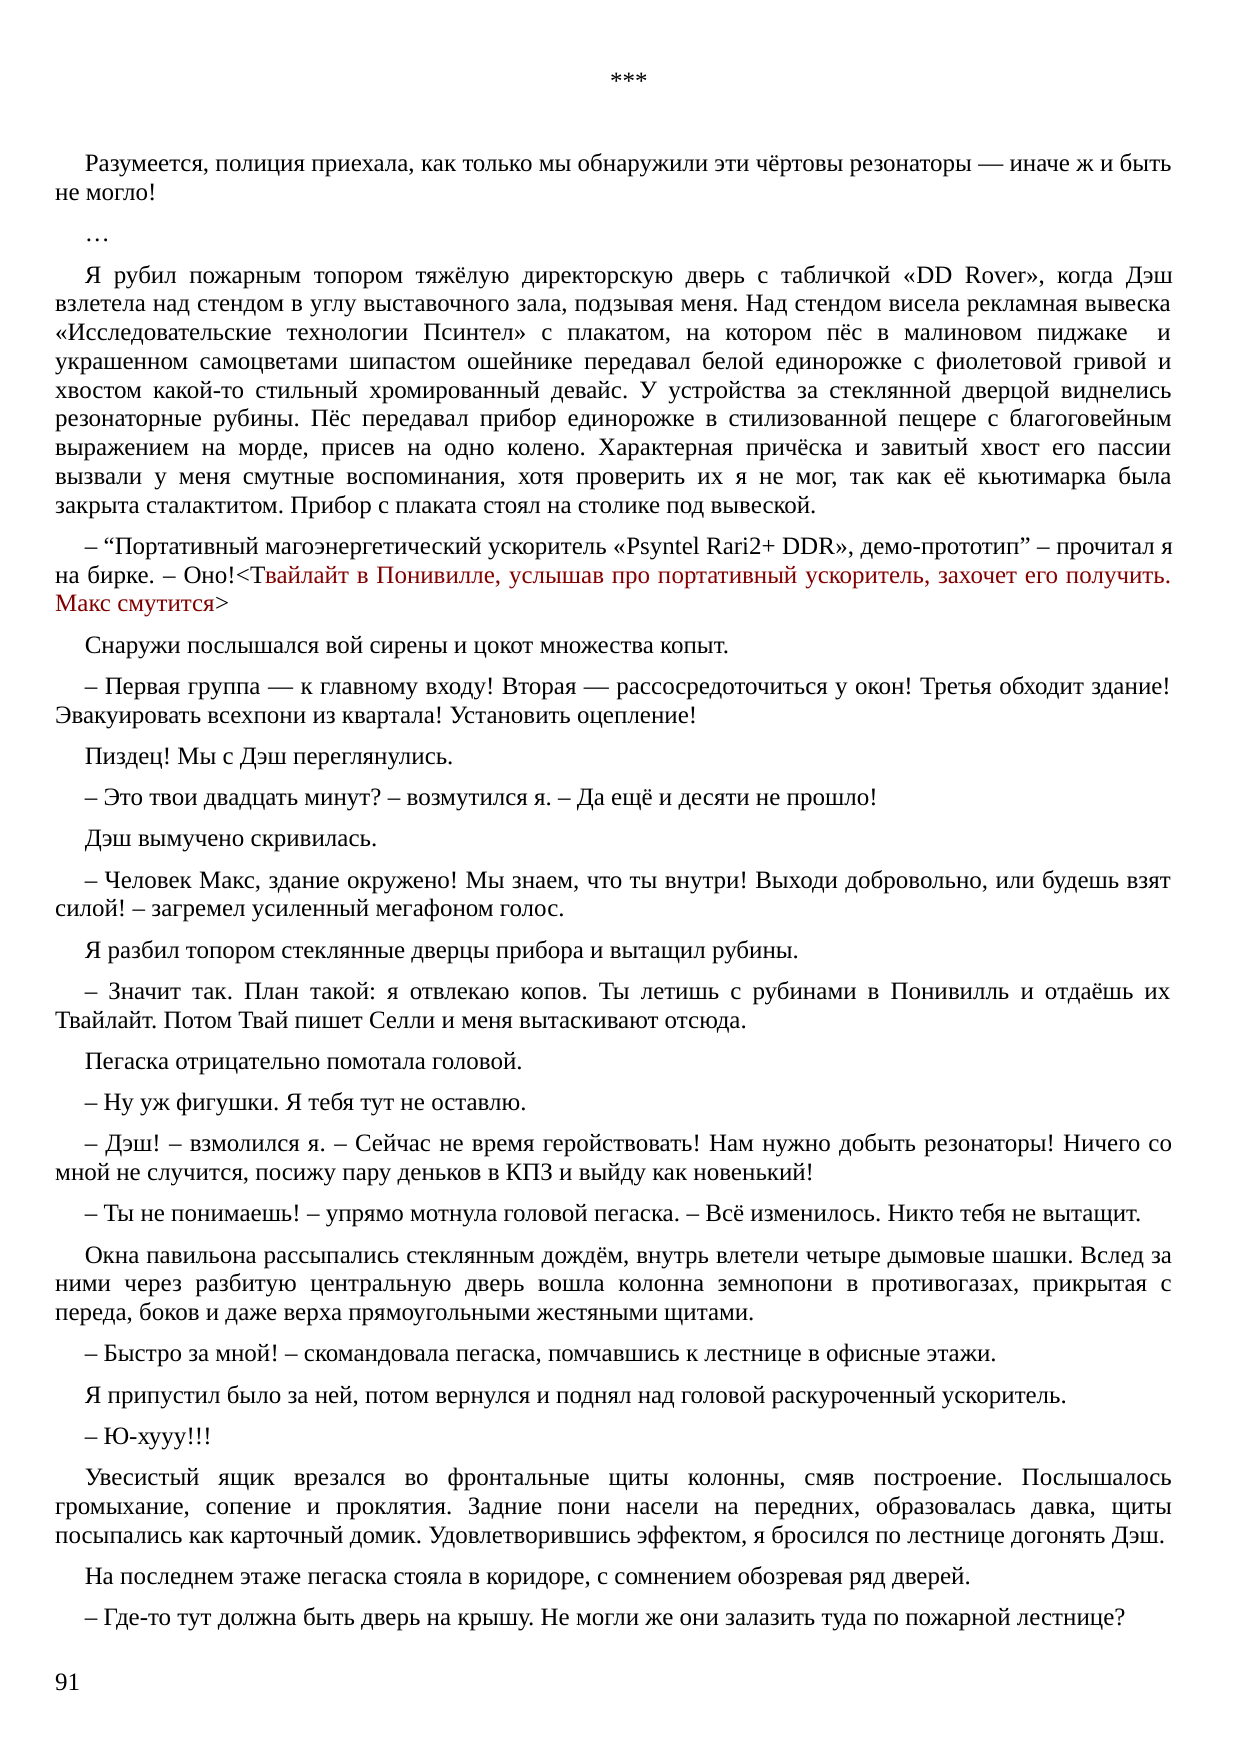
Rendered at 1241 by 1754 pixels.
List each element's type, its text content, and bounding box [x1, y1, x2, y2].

text – Ты не понимаешь! – упрямо мотнула головой пегаска. – Всё изменилось. Никто тебя не вытащит. [55, 1198, 1173, 1227]
text Я припустил было за ней, потом вернулся и поднял над головой раскуроченный ускоритель. [55, 1380, 1173, 1408]
text – Ну уж фигушки. Я тебя тут не оставлю. [55, 1087, 1173, 1116]
text Окна павильона рассыпались стеклянным дождём, внутрь влетели четыре дымовые шашки. Вслед за ними через разбитую центральную дверь вошла колонна земнопони в противогазах, прикрытая с переда, боков и даже верха прямоугольными жестяными щитами. [55, 1240, 1173, 1326]
text – Первая группа — к главному входу! Вторая — рассосредоточиться у окон! Третья обходит здание! Эвакуировать всехпони из квартала! Установить оцепление! [55, 671, 1173, 728]
text Пиздец! Мы с Дэш переглянулись. [55, 741, 1173, 770]
text Увесистый ящик врезался во фронтальные щиты колонны, смяв построение. Послышалось громыхание, сопение и проклятия. Задние пони насели на передних, образовалась давка, щиты посыпались как карточный домик. Удовлетворившись эффектом, я бросился по лестнице догонять Дэш. [55, 1462, 1173, 1548]
text … [55, 218, 1173, 247]
text Я рубил пожарным топором тяжёлую директорскую дверь с табличкой «DD Rover», когда Дэш взлетела над стендом в углу выставочного зала, подзывая меня. Над стендом висела рекламная вывеска «Исследовательские технологии Псинтел» с плакатом, на котором пёс в малиновом пиджаке и украшенном самоцветами шипастом ошейнике передавал белой единорожке с фиолетовой гривой и хвостом какой-то стильный хромированный девайс. У устройства за стеклянной дверцой виднелись резонаторные рубины. Пёс передавал прибор единорожке в стилизованной пещере с благоговейным выражением на морде, присев на одно колено. Характерная причёска и завитый хвост его пассии вызвали у меня смутные воспоминания, хотя проверить их я не мог, так как её кьютимарка была закрыта сталактитом. Прибор с плаката стоял на столике под вывеской. [55, 260, 1173, 518]
text – Быстро за мной! – скомандовала пегаска, помчавшись к лестнице в офисные этажи. [55, 1338, 1173, 1367]
text Снаружи послышался вой сирены и цокот множества копыт. [55, 630, 1173, 658]
text – Где-то тут должна быть дверь на крышу. Не могли же они залазить туда по пожарной лестнице? [55, 1602, 1173, 1631]
text Дэш вымучено скривилась. [55, 823, 1173, 852]
text Я разбил топором стеклянные дверцы прибора и вытащил рубины. [55, 935, 1173, 963]
text – Это твои двадцать минут? – возмутился я. – Да ещё и десяти не прошло! [55, 782, 1173, 811]
text Разумеется, полиция приехала, как только мы обнаружили эти чёртовы резонаторы — иначе ж и быть не могло! [55, 148, 1173, 206]
text – Значит так. План такой: я отвлекаю копов. Ты летишь с рубинами в Понивилль и отдаёшь их Твайлайт. Потом Твай пишет Селли и меня вытаскивают отсюда. [55, 976, 1173, 1033]
text На последнем этаже пегаска стояла в коридоре, с сомнением обозревая ряд дверей. [55, 1561, 1173, 1590]
text – “Портативный магоэнергетический ускоритель «Psyntel Rari2+ DDR», демо-прототип” – прочитал я на бирке. – Оно!<Твайлайт в Понивилле, услышав про портативный ускоритель, захочет его получить. Макс смутится> [55, 531, 1173, 617]
text – Ю-хууу!!! [55, 1421, 1173, 1450]
text – Человек Макс, здание окружено! Мы знаем, что ты внутри! Выходи добровольно, или будешь взят силой! – загремел усиленный мегафоном голос. [55, 865, 1173, 922]
text Пегаска отрицательно помотала головой. [55, 1046, 1173, 1075]
text *** [55, 66, 1173, 95]
text – Дэш! – взмолился я. – Сейчас не время геройствовать! Нам нужно добыть резонаторы! Ничего со мной не случится, посижу пару деньков в КПЗ и выйду как новенький! [55, 1128, 1173, 1186]
